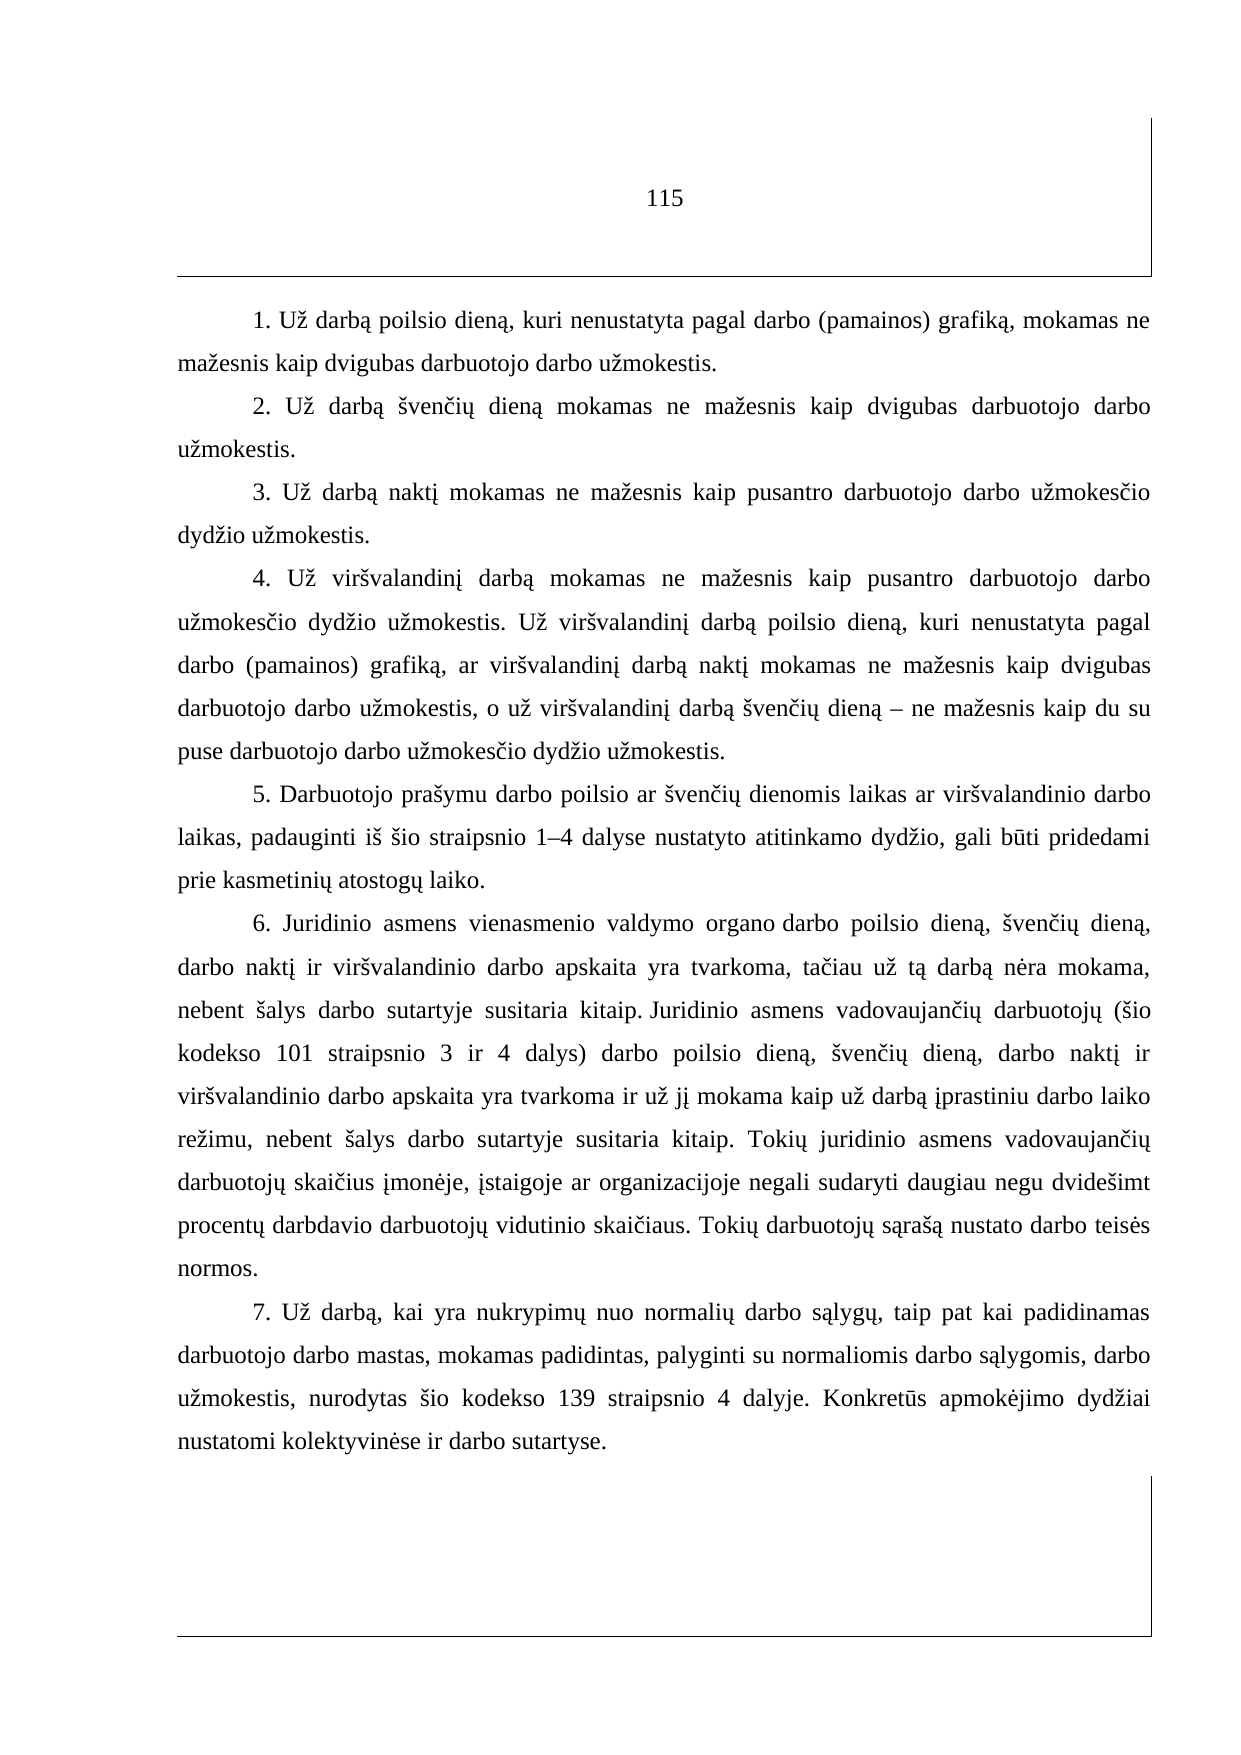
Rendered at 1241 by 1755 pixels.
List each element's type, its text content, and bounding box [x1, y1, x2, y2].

text 1. Už darbą poilsio dieną, kuri nenustatyta pagal darbo (pamainos) grafiką, mokamas ne mažesnis kaip dvigubas darbuotojo darbo užmokestis. [177, 305, 1152, 377]
text 5. Darbuotojo prašymu darbo poilsio ar švenčių dienomis laikas ar viršvalandinio darbo laikas, padauginti iš šio straipsnio 1–4 dalyse nustatyto atitinkamo dydžio, gali būti pridedami prie kasmetinių atostogų laiko. [177, 779, 1152, 894]
text 2. Už darbą švenčių dieną mokamas ne mažesnis kaip dvigubas darbuotojo darbo užmokestis. [177, 391, 1152, 463]
text 7. Už darbą, kai yra nukrypimų nuo normalių darbo sąlygų, taip pat kai padidinamas darbuotojo darbo mastas, mokamas padidintas, palyginti su normaliomis darbo sąlygomis, darbo užmokestis, nurodytas šio kodekso 139 straipsnio 4 dalyje. Konkretūs apmokėjimo dydžiai nustatomi kolektyvinėse ir darbo sutartyse. [177, 1297, 1152, 1455]
text 3. Už darbą naktį mokamas ne mažesnis kaip pusantro darbuotojo darbo užmokesčio dydžio užmokestis. [177, 477, 1152, 549]
text 4. Už viršvalandinį darbą mokamas ne mažesnis kaip pusantro darbuotojo darbo užmokesčio dydžio užmokestis. Už viršvalandinį darbą poilsio dieną, kuri nenustatyta pagal darbo (pamainos) grafiką, ar viršvalandinį darbą naktį mokamas ne mažesnis kaip dvigubas darbuotojo darbo užmokestis, o už viršvalandinį darbą švenčių dieną – ne mažesnis kaip du su puse darbuotojo darbo užmokesčio dydžio užmokestis. [177, 563, 1152, 765]
text 6. Juridinio asmens vienasmenio valdymo organo darbo poilsio dieną, švenčių dieną, darbo naktį ir viršvalandinio darbo apskaita yra tvarkoma, tačiau už tą darbą nėra mokama, nebent šalys darbo sutartyje susitaria kitaip. Juridinio asmens vadovaujančių darbuotojų (šio kodekso 101 straipsnio 3 ir 4 dalys) darbo poilsio dieną, švenčių dieną, darbo naktį ir viršvalandinio darbo apskaita yra tvarkoma ir už jį mokama kaip už darbą įprastiniu darbo laiko režimu, nebent šalys darbo sutartyje susitaria kitaip. Tokių juridinio asmens vadovaujančių darbuotojų skaičius įmonėje, įstaigoje ar organizacijoje negali sudaryti daugiau negu dvidešimt procentų darbdavio darbuotojų vidutinio skaičiaus. Tokių darbuotojų sąrašą nustato darbo teisės normos. [177, 908, 1152, 1282]
